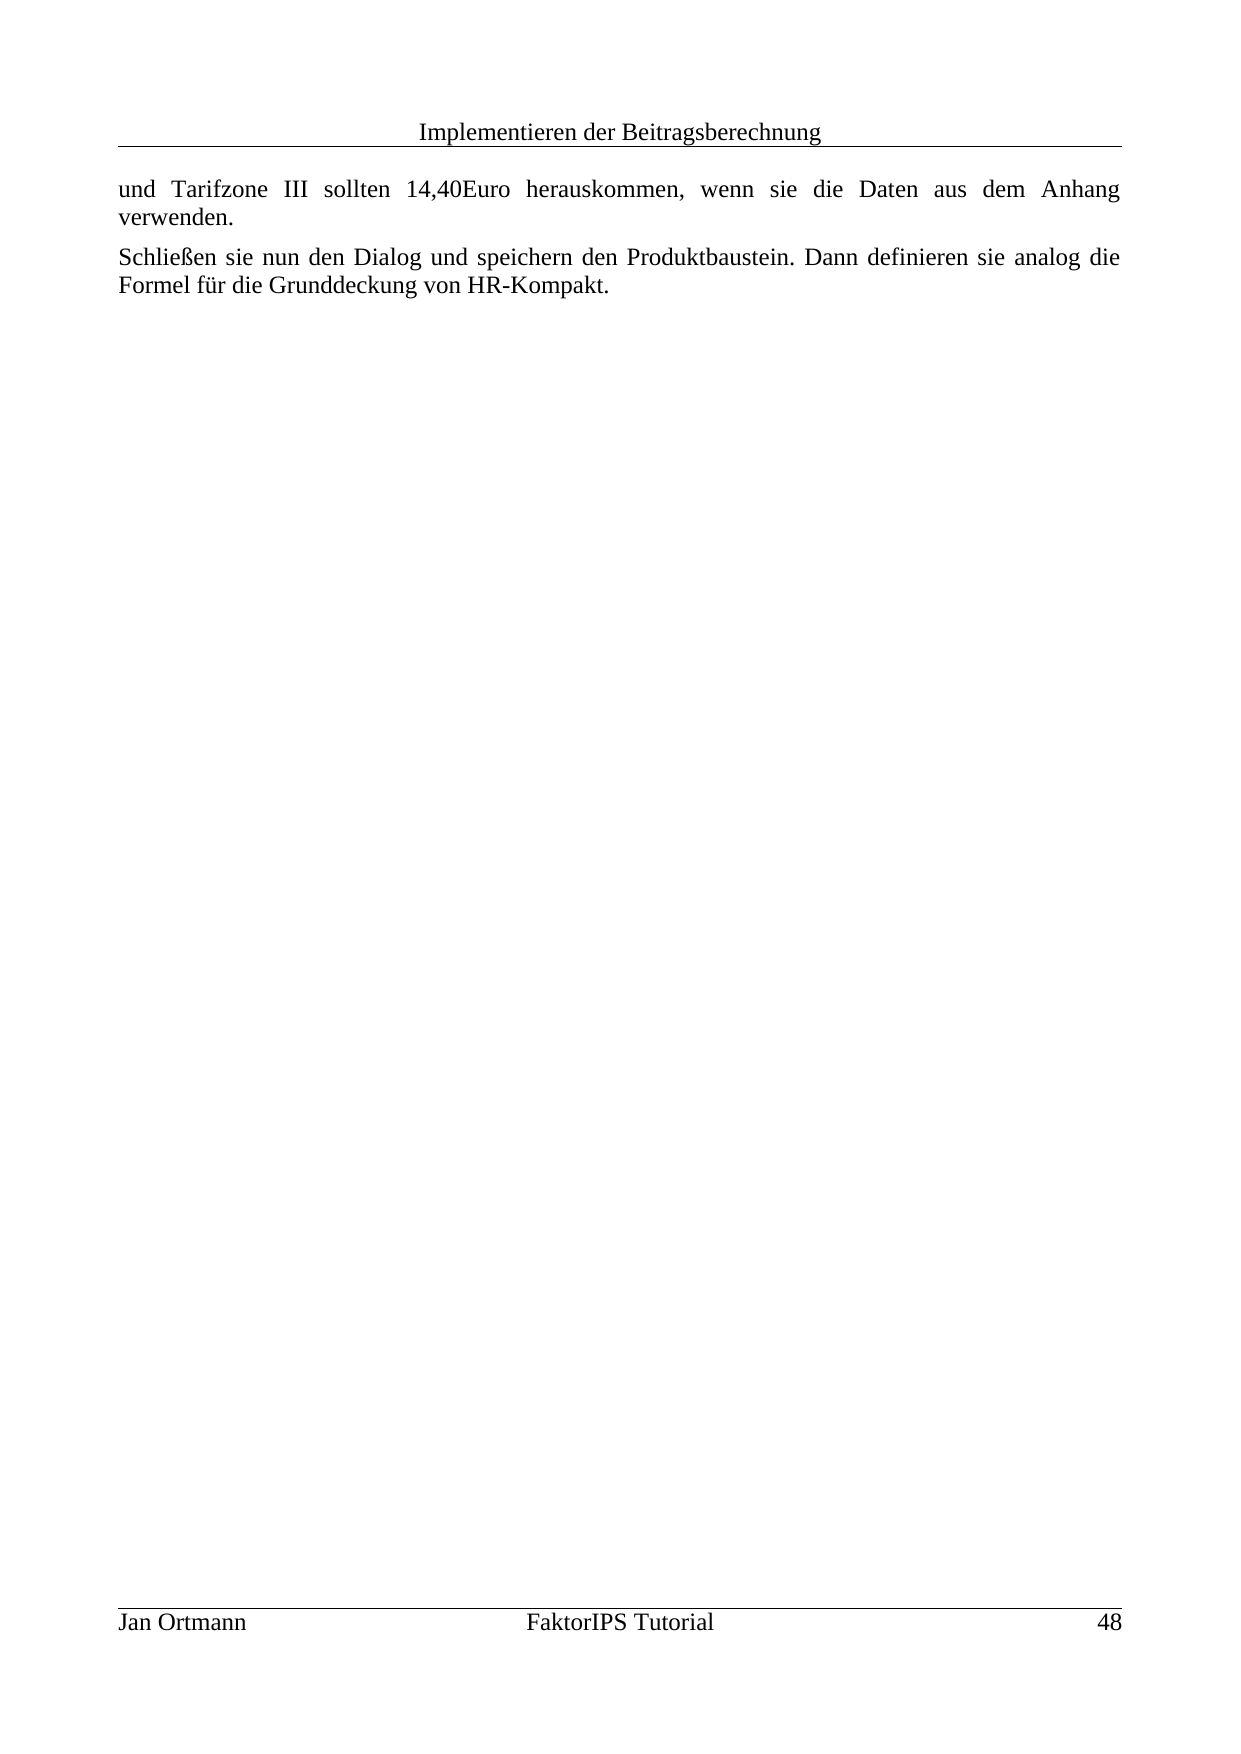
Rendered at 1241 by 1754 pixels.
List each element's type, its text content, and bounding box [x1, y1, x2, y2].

text und Tarifzone III sollten 14,40Euro herauskommen, wenn sie die Daten aus dem Anhang verwenden. [118, 175, 1122, 231]
text Schließen sie nun den Dialog und speichern den Produktbaustein. Dann definieren sie analog die Formel für die Grunddeckung von HR-Kompakt. [118, 243, 1122, 299]
